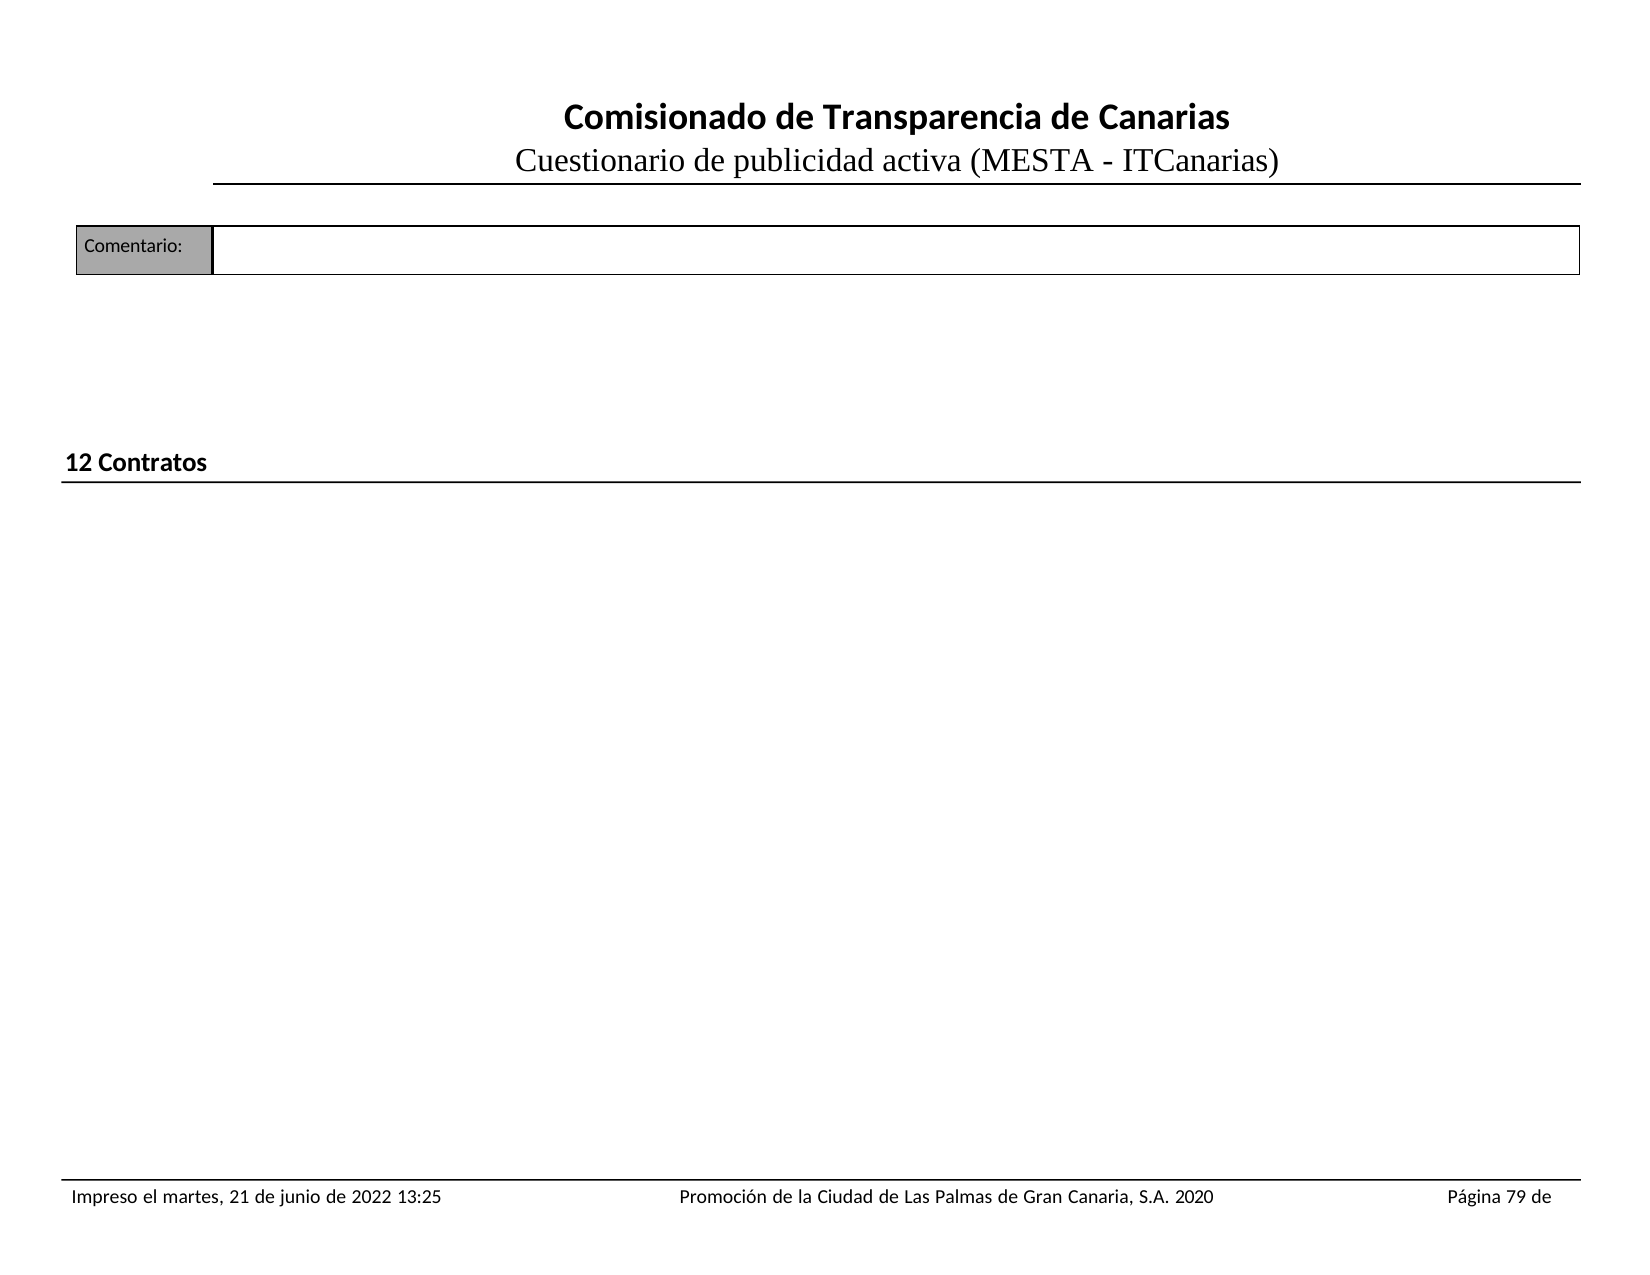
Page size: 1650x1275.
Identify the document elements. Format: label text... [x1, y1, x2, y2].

table_cell Comentario: [77, 227, 211, 274]
subtitle 12 Contratos [64, 446, 1592, 478]
table_cell [214, 227, 1579, 274]
